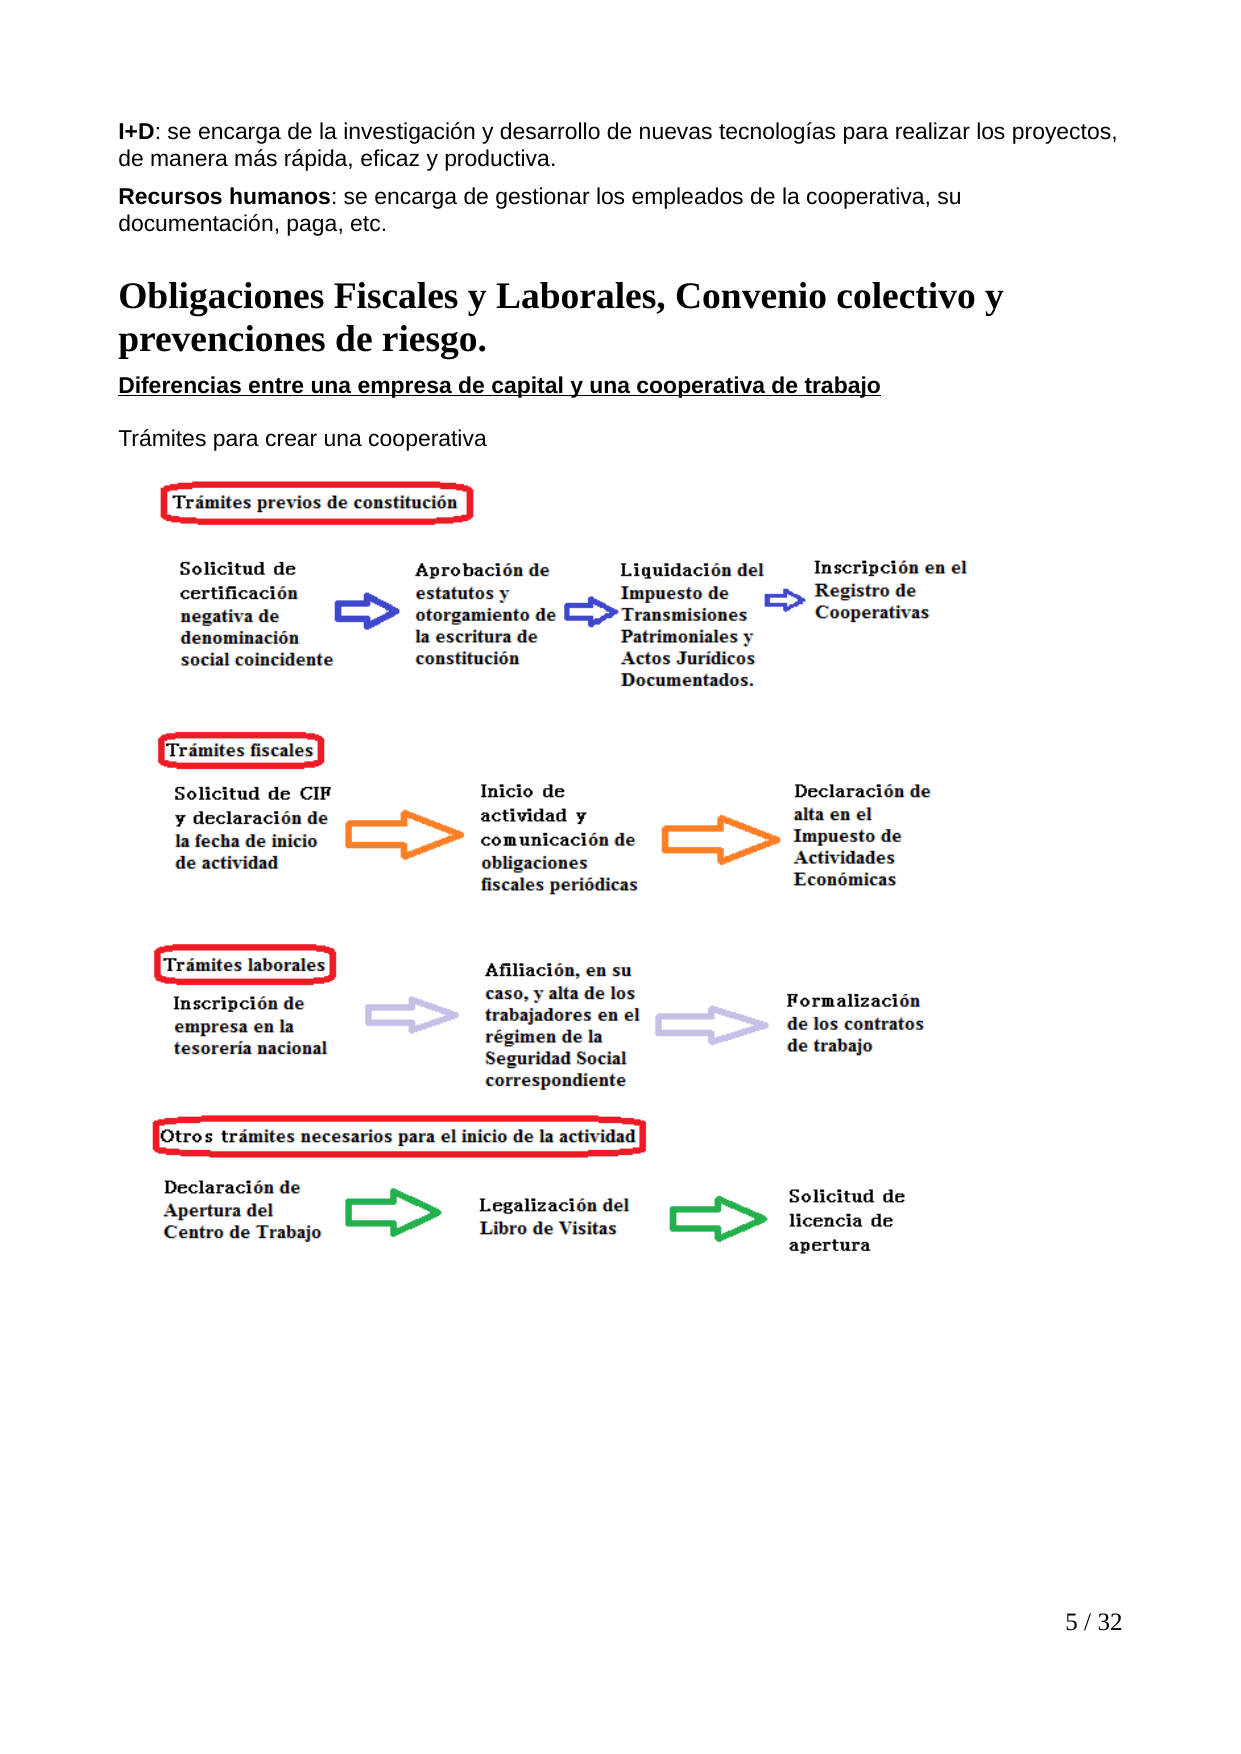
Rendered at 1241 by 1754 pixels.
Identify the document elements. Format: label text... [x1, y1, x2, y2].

picture [149, 465, 1051, 1375]
text I+D: se encarga de la investigación y desarrollo de nuevas tecnologías para realizar los proyectos, de manera más rápida, eficaz y productiva. [118, 118, 1122, 171]
text Trámites para crear una cooperativa [118, 425, 1122, 451]
text Diferencias entre una empresa de capital y una cooperativa de trabajo [118, 372, 1122, 399]
subtitle Obligaciones Fiscales y Laborales, Convenio colectivo y prevenciones de riesgo. [118, 273, 1122, 360]
text Recursos humanos: se encarga de gestionar los empleados de la cooperativa, su documentación, paga, etc. [118, 183, 1122, 236]
